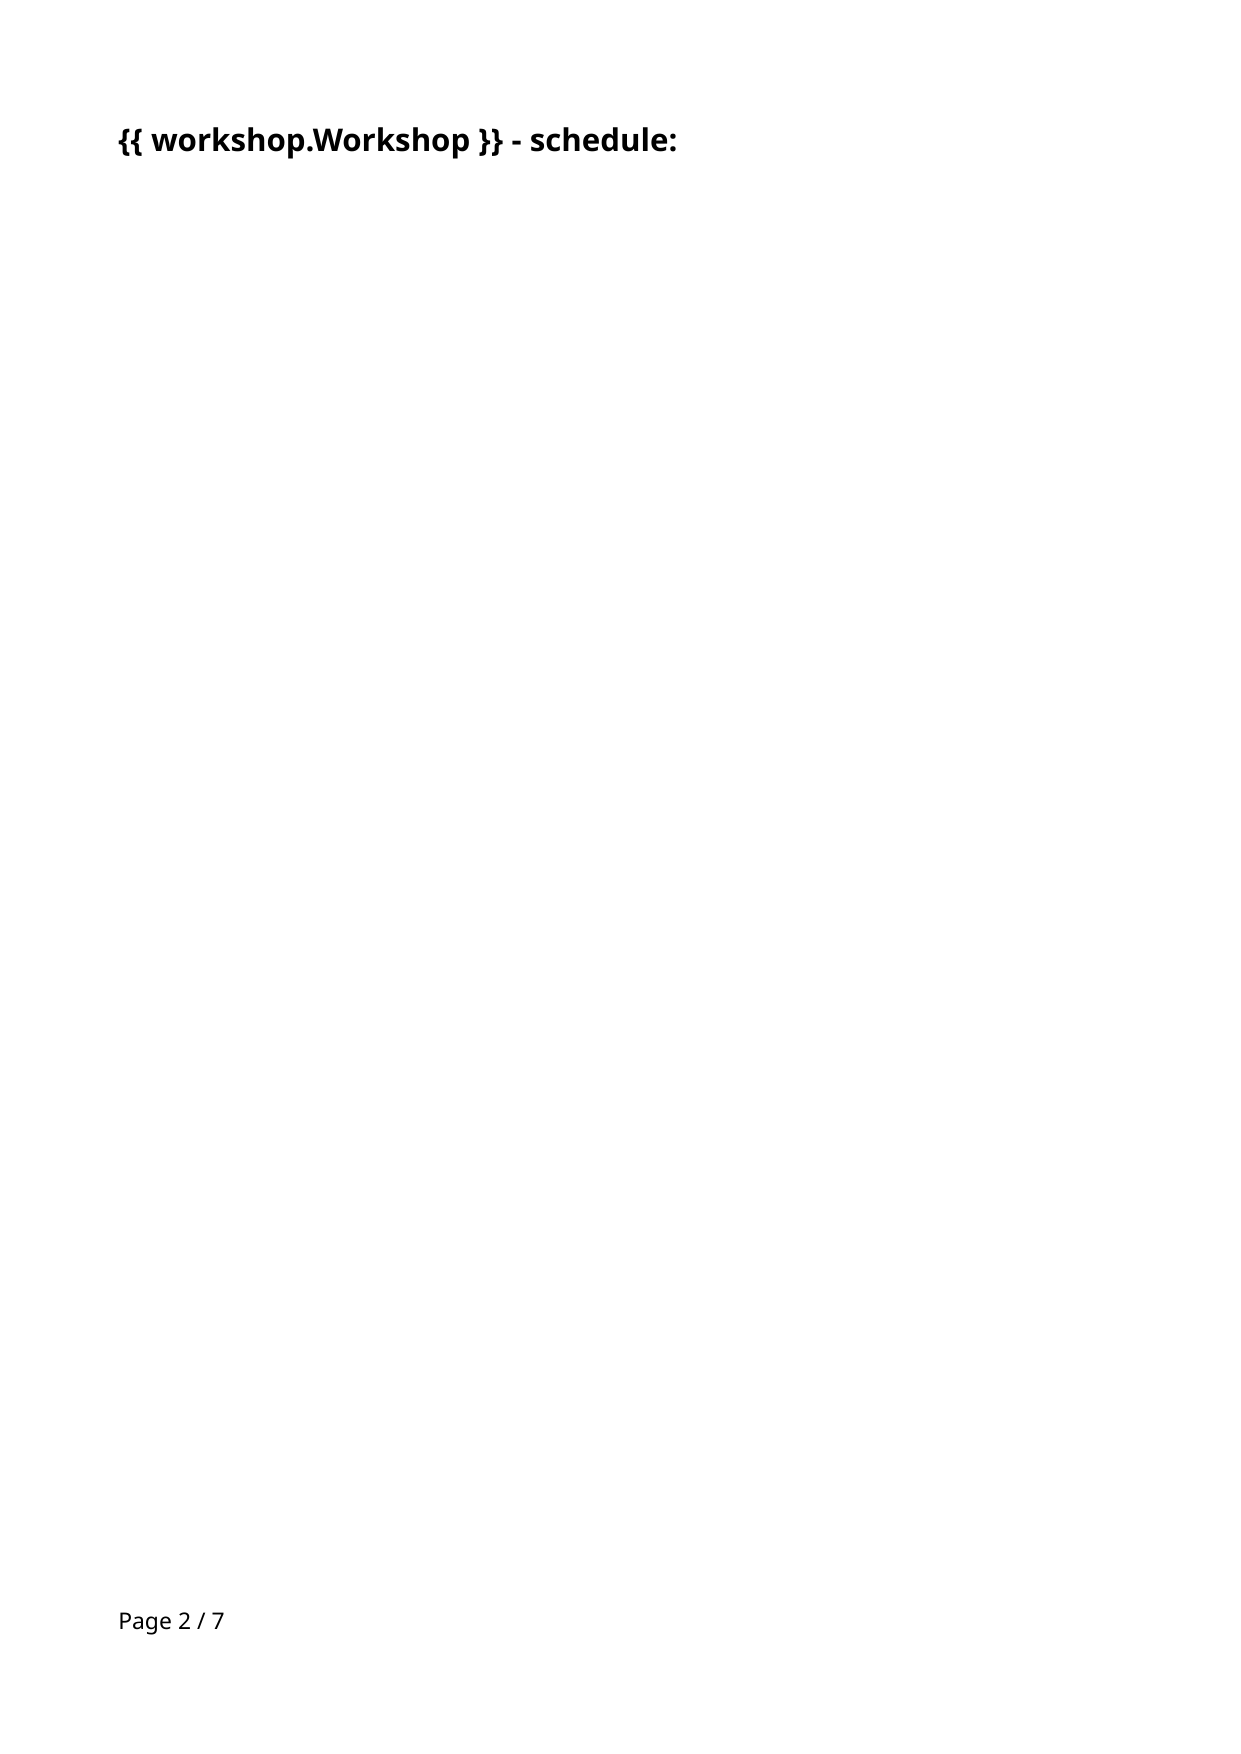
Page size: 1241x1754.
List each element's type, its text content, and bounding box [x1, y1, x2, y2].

text {{ workshop.Workshop }} - schedule: [118, 118, 1122, 161]
